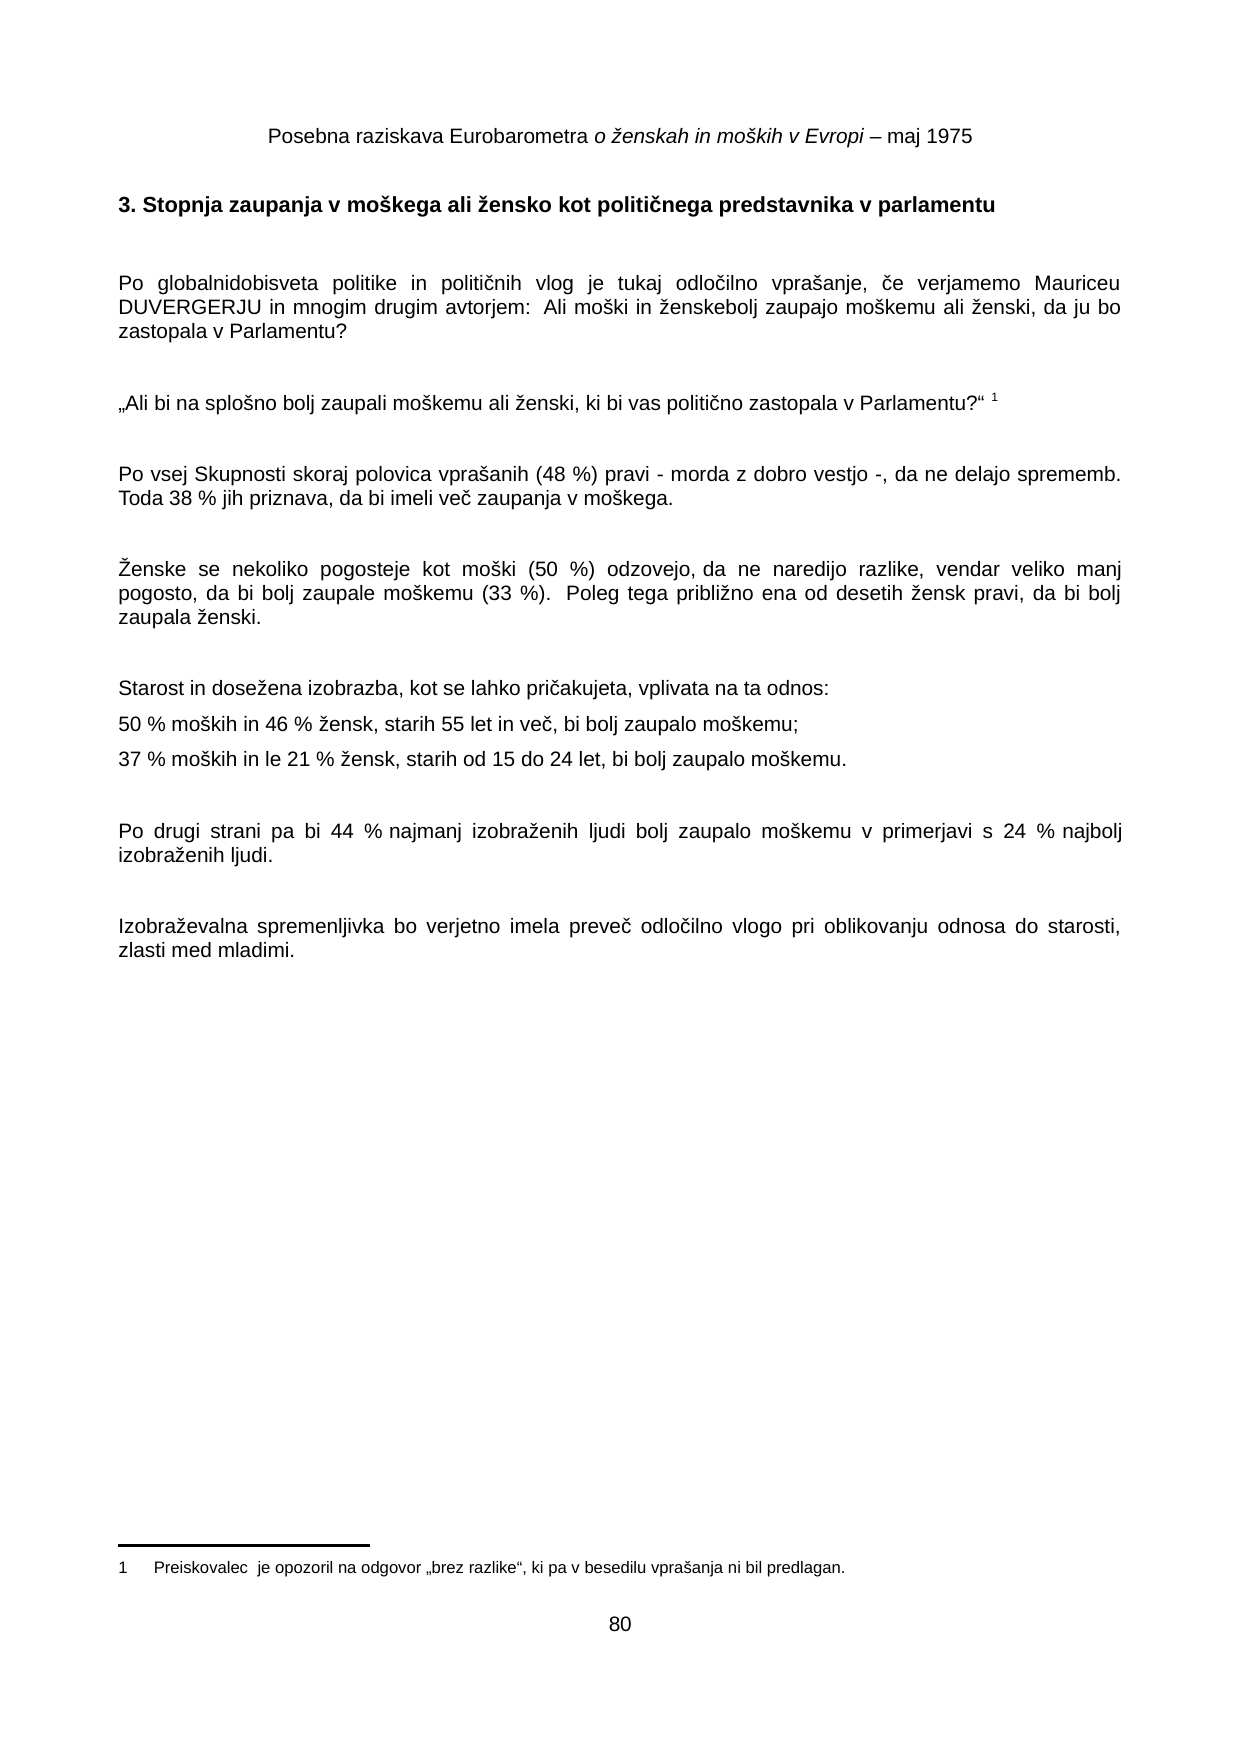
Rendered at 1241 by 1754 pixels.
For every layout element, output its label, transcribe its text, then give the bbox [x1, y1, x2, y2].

text 50 % moških in 46 % žensk, starih 55 let in več, bi bolj zaupalo moškemu; [118, 712, 1122, 736]
text Po drugi strani pa bi 44 % najmanj izobraženih ljudi bolj zaupalo moškemu v primerjavi s 24 % najbolj izobraženih ljudi. [118, 818, 1122, 866]
text Starost in dosežena izobrazba, kot se lahko pričakujeta, vplivata na ta odnos: [118, 676, 1122, 700]
subtitle 3. Stopnja zaupanja v moškega ali žensko kot političnega predstavnika v parlamentu [118, 192, 1122, 217]
text Izobraževalna spremenljivka bo verjetno imela preveč odločilno vlogo pri oblikovanju odnosa do starosti, zlasti med mladimi. [118, 914, 1122, 962]
text Ženske se nekoliko pogosteje kot moški (50 %) odzovejo, da ne naredijo razlike, vendar veliko manj pogosto, da bi bolj zaupale moškemu (33 %). Poleg tega približno ena od desetih žensk pravi, da bi bolj zaupala ženski. [118, 557, 1122, 629]
text Po globalnidobisveta politike in političnih vlog je tukaj odločilno vprašanje, če verjamemo Mauriceu DUVERGERJU in mnogim drugim avtorjem: Ali moški in ženskebolj zaupajo moškemu ali ženski, da ju bo zastopala v Parlamentu? [118, 271, 1122, 343]
text Preiskovalec je opozoril na odgovor „brez razlike“, ki pa v besedilu vprašanja ni bil predlagan. [118, 1557, 1122, 1577]
text „Ali bi na splošno bolj zaupali moškemu ali ženski, ki bi vas politično zastopala v Parlamentu?“ [118, 390, 1122, 414]
text Po vsej Skupnosti skoraj polovica vprašanih (48 %) pravi - morda z dobro vestjo -, da ne delajo sprememb. Toda 38 % jih priznava, da bi imeli več zaupanja v moškega. [118, 462, 1122, 509]
text 37 % moških in le 21 % žensk, starih od 15 do 24 let, bi bolj zaupalo moškemu. [118, 747, 1122, 771]
